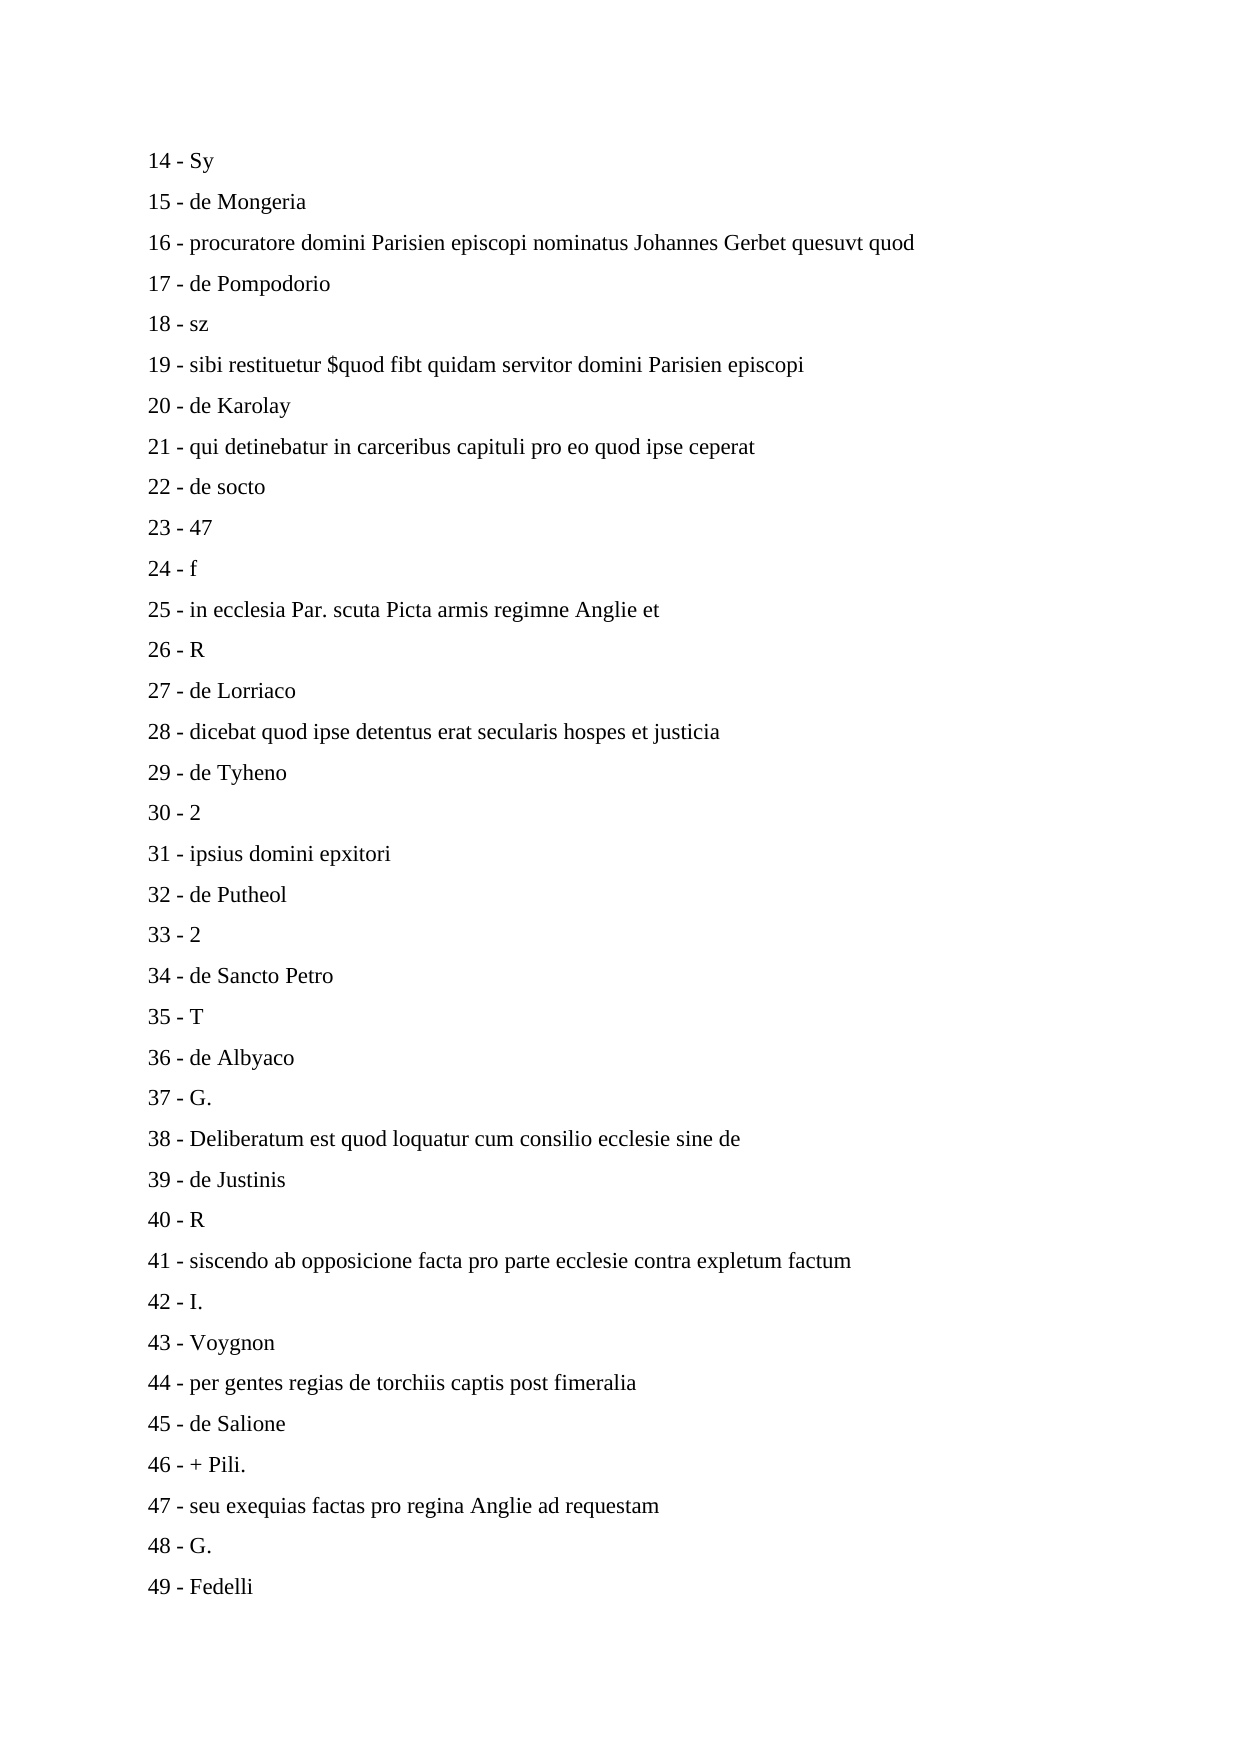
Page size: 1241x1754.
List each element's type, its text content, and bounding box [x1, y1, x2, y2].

text 22 - de socto [148, 473, 1093, 500]
text 43 - Voygnon [148, 1329, 1093, 1355]
text 28 - dicebat quod ipse detentus erat secularis hospes et justicia [148, 718, 1093, 744]
text 34 - de Sancto Petro [148, 962, 1093, 988]
text 27 - de Lorriaco [148, 677, 1093, 703]
text 14 - Sy [148, 148, 1093, 174]
text 19 - sibi restituetur $quod fibt quidam servitor domini Parisien episcopi [148, 351, 1093, 378]
text 44 - per gentes regias de torchiis captis post fimeralia [148, 1369, 1093, 1396]
text 18 - sz [148, 311, 1093, 337]
text 36 - de Albyaco [148, 1044, 1093, 1070]
text 37 - G. [148, 1084, 1093, 1111]
text 46 - + Pili. [148, 1451, 1093, 1477]
text 49 - Fedelli [148, 1573, 1093, 1599]
text 35 - T [148, 1003, 1093, 1029]
text 48 - G. [148, 1532, 1093, 1559]
text 24 - f [148, 555, 1093, 581]
text 38 - Deliberatum est quod loquatur cum consilio ecclesie sine de [148, 1125, 1093, 1151]
text 21 - qui detinebatur in carceribus capituli pro eo quod ipse ceperat [148, 433, 1093, 459]
text 33 - 2 [148, 921, 1093, 948]
text 25 - in ecclesia Par. scuta Picta armis regimne Anglie et [148, 596, 1093, 622]
text 16 - procuratore domini Parisien episcopi nominatus Johannes Gerbet quesuvt quod [148, 229, 1093, 255]
text 42 - I. [148, 1288, 1093, 1314]
text 41 - siscendo ab opposicione facta pro parte ecclesie contra expletum factum [148, 1247, 1093, 1274]
text 20 - de Karolay [148, 392, 1093, 418]
text 47 - seu exequias factas pro regina Anglie ad requestam [148, 1492, 1093, 1518]
text 32 - de Putheol [148, 881, 1093, 907]
text 39 - de Justinis [148, 1166, 1093, 1192]
text 23 - 47 [148, 514, 1093, 541]
text 26 - R [148, 636, 1093, 663]
text 31 - ipsius domini epxitori [148, 840, 1093, 866]
text 30 - 2 [148, 799, 1093, 826]
text 15 - de Mongeria [148, 188, 1093, 215]
text 17 - de Pompodorio [148, 270, 1093, 296]
text 29 - de Tyheno [148, 758, 1093, 785]
text 40 - R [148, 1207, 1093, 1233]
text 45 - de Salione [148, 1410, 1093, 1437]
